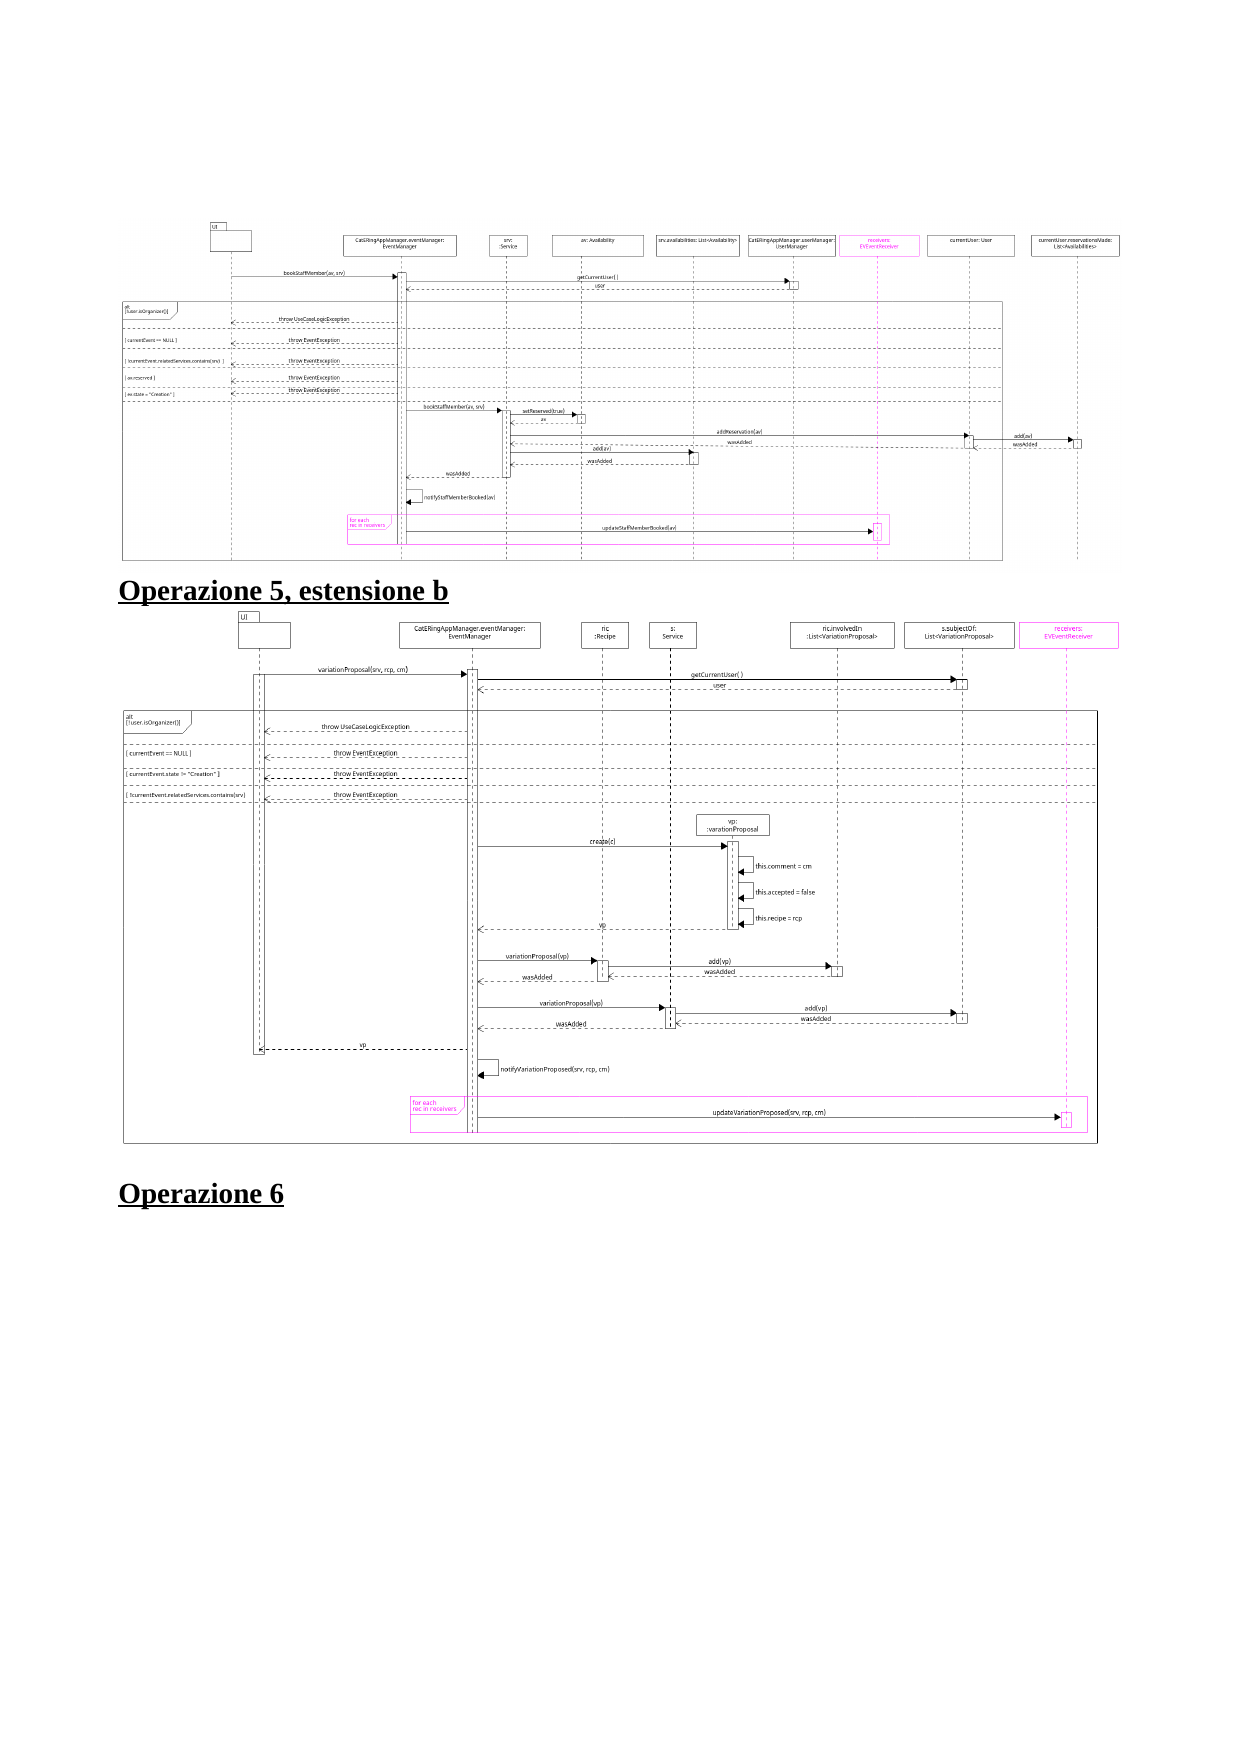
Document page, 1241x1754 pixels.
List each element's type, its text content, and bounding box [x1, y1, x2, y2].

text Operazione 6 [118, 1176, 1122, 1210]
text Operazione 5, estensione b [118, 573, 1122, 606]
